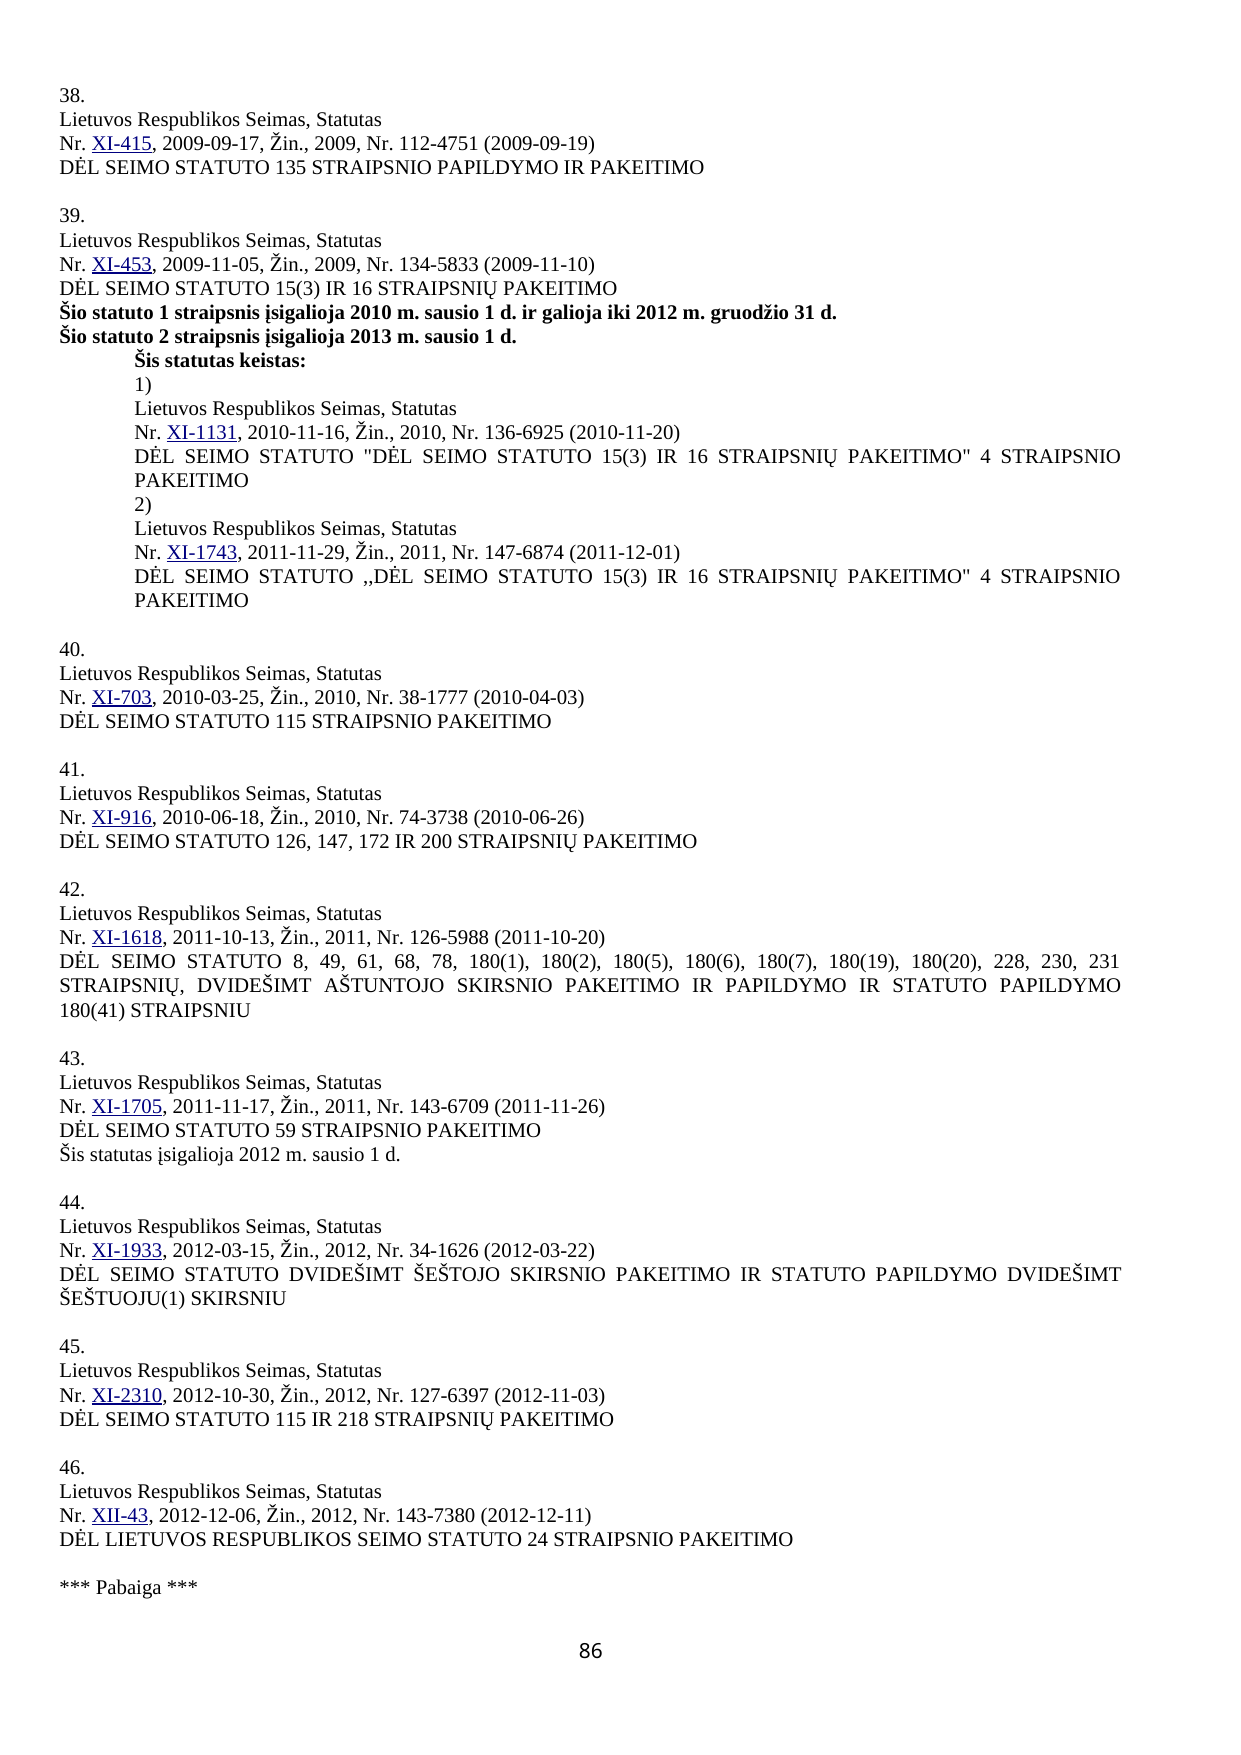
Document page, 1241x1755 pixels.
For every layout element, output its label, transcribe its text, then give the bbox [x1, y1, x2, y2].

text DĖL SEIMO STATUTO ,,DĖL SEIMO STATUTO 15(3) IR 16 STRAIPSNIŲ PAKEITIMO" 4 STRAIPSNIO PAKEITIMO [134, 564, 1122, 612]
text Nr. XI-1618, 2011-10-13, Žin., 2011, Nr. 126-5988 (2011-10-20) [59, 925, 1122, 949]
text Lietuvos Respublikos Seimas, Statutas [59, 516, 1122, 540]
text 43. [59, 1046, 1122, 1070]
text Nr. XI-1131, 2010-11-16, Žin., 2010, Nr. 136-6925 (2010-11-20) [59, 420, 1122, 444]
text DĖL LIETUVOS RESPUBLIKOS SEIMO STATUTO 24 STRAIPSNIO PAKEITIMO [59, 1527, 1122, 1551]
text 45. [59, 1334, 1122, 1358]
text DĖL SEIMO STATUTO "DĖL SEIMO STATUTO 15(3) IR 16 STRAIPSNIŲ PAKEITIMO" 4 STRAIPSNIO PAKEITIMO [134, 444, 1122, 492]
text Lietuvos Respublikos Seimas, Statutas [59, 781, 1122, 805]
text Lietuvos Respublikos Seimas, Statutas [59, 1358, 1122, 1382]
text Šis statutas įsigalioja 2012 m. sausio 1 d. [59, 1142, 1122, 1166]
text Nr. XI-2310, 2012-10-30, Žin., 2012, Nr. 127-6397 (2012-11-03) [59, 1382, 1122, 1407]
text Nr. XII-43, 2012-12-06, Žin., 2012, Nr. 143-7380 (2012-12-11) [59, 1503, 1122, 1527]
text Nr. XI-415, 2009-09-17, Žin., 2009, Nr. 112-4751 (2009-09-19) [59, 131, 1122, 155]
text 38. [59, 83, 1122, 107]
text DĖL SEIMO STATUTO 59 STRAIPSNIO PAKEITIMO [59, 1118, 1122, 1142]
text Šio statuto 1 straipsnis įsigalioja 2010 m. sausio 1 d. ir galioja iki 2012 m. gruodžio 31 d. [59, 300, 1122, 324]
text DĖL SEIMO STATUTO 8, 49, 61, 68, 78, 180(1), 180(2), 180(5), 180(6), 180(7), 180(19), 180(20), 228, 230, 231 STRAIPSNIŲ, DVIDEŠIMT AŠTUNTOJO SKIRSNIO PAKEITIMO IR PAPILDYMO IR STATUTO PAPILDYMO 180(41) STRAIPSNIU [59, 949, 1122, 1022]
text Nr. XI-453, 2009-11-05, Žin., 2009, Nr. 134-5833 (2009-11-10) [59, 252, 1122, 276]
text DĖL SEIMO STATUTO 115 STRAIPSNIO PAKEITIMO [59, 709, 1122, 733]
text 42. [59, 877, 1122, 901]
text DĖL SEIMO STATUTO DVIDEŠIMT ŠEŠTOJO SKIRSNIO PAKEITIMO IR STATUTO PAPILDYMO DVIDEŠIMT ŠEŠTUOJU(1) SKIRSNIU [59, 1262, 1122, 1310]
text Lietuvos Respublikos Seimas, Statutas [59, 661, 1122, 685]
text 41. [59, 757, 1122, 781]
text Šio statuto 2 straipsnis įsigalioja 2013 m. sausio 1 d. [59, 324, 1122, 348]
text 44. [59, 1190, 1122, 1214]
text 39. [59, 203, 1122, 227]
text *** Pabaiga *** [59, 1575, 1122, 1599]
text Lietuvos Respublikos Seimas, Statutas [59, 1479, 1122, 1503]
text DĖL SEIMO STATUTO 15(3) IR 16 STRAIPSNIŲ PAKEITIMO [59, 276, 1122, 300]
text Lietuvos Respublikos Seimas, Statutas [59, 227, 1122, 252]
text Nr. XI-1933, 2012-03-15, Žin., 2012, Nr. 34-1626 (2012-03-22) [59, 1238, 1122, 1262]
text Nr. XI-1705, 2011-11-17, Žin., 2011, Nr. 143-6709 (2011-11-26) [59, 1094, 1122, 1118]
text 2) [59, 492, 1122, 516]
text Nr. XI-916, 2010-06-18, Žin., 2010, Nr. 74-3738 (2010-06-26) [59, 805, 1122, 829]
text Lietuvos Respublikos Seimas, Statutas [59, 1214, 1122, 1238]
text DĖL SEIMO STATUTO 135 STRAIPSNIO PAPILDYMO IR PAKEITIMO [59, 155, 1122, 179]
text Lietuvos Respublikos Seimas, Statutas [59, 396, 1122, 420]
text 1) [59, 372, 1122, 396]
text Šis statutas keistas: [59, 348, 1122, 372]
text 40. [59, 637, 1122, 661]
text Lietuvos Respublikos Seimas, Statutas [59, 901, 1122, 925]
text DĖL SEIMO STATUTO 126, 147, 172 IR 200 STRAIPSNIŲ PAKEITIMO [59, 829, 1122, 853]
text Lietuvos Respublikos Seimas, Statutas [59, 1070, 1122, 1094]
text Lietuvos Respublikos Seimas, Statutas [59, 107, 1122, 131]
text 46. [59, 1455, 1122, 1479]
text Nr. XI-1743, 2011-11-29, Žin., 2011, Nr. 147-6874 (2011-12-01) [59, 540, 1122, 564]
text Nr. XI-703, 2010-03-25, Žin., 2010, Nr. 38-1777 (2010-04-03) [59, 685, 1122, 709]
text DĖL SEIMO STATUTO 115 IR 218 STRAIPSNIŲ PAKEITIMO [59, 1407, 1122, 1431]
